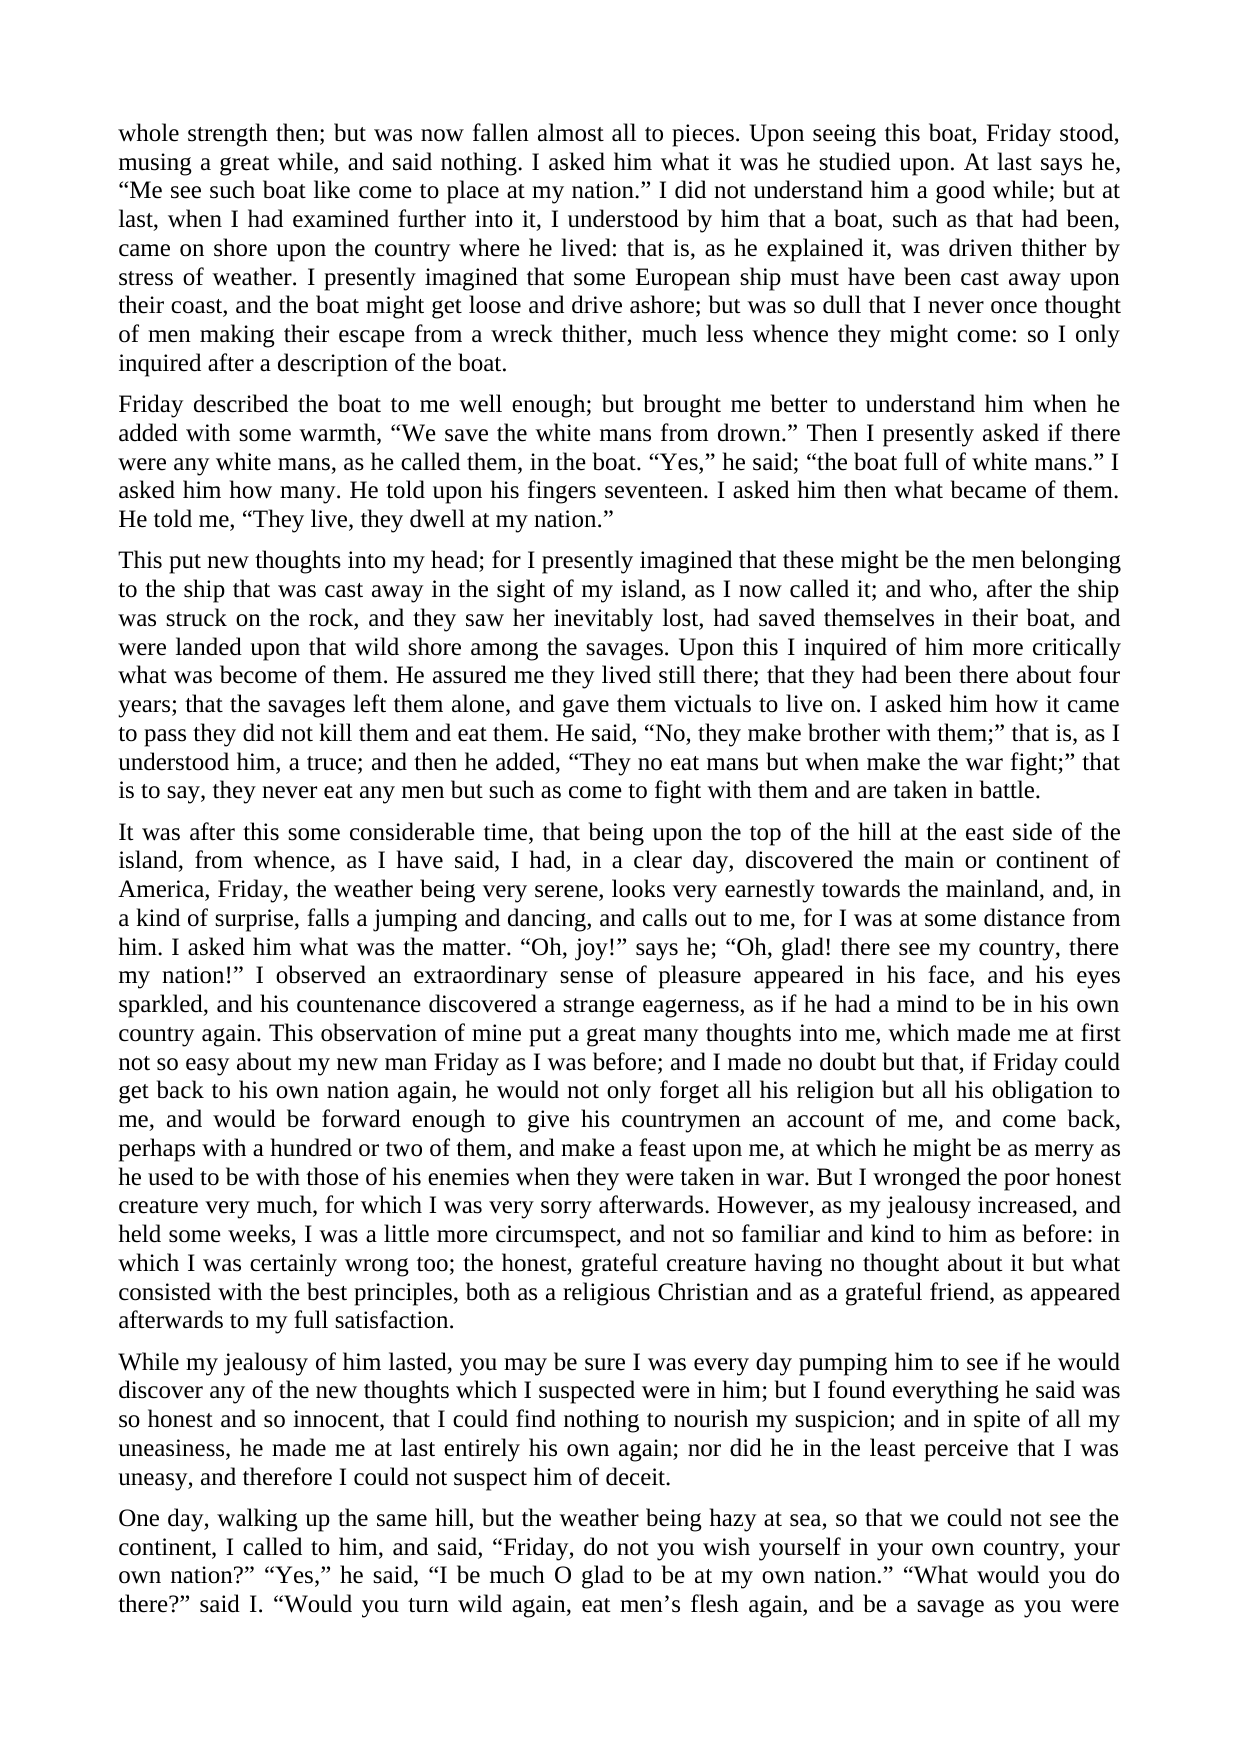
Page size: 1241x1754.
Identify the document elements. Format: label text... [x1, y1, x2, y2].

text One day, walking up the same hill, but the weather being hazy at sea, so that we could not see the continent, I called to him, and said, “Friday, do not you wish yourself in your own country, your own nation?” “Yes,” he said, “I be much O glad to be at my own nation.” “What would you do there?” said I. “Would you turn wild again, eat men’s flesh again, and be a savage as you were [118, 1503, 1122, 1618]
text This put new thoughts into my head; for I presently imagined that these might be the men belonging to the ship that was cast away in the sight of my island, as I now called it; and who, after the ship was struck on the rock, and they saw her inevitably lost, had saved themselves in their boat, and were landed upon that wild shore among the savages. Upon this I inquired of him more critically what was become of them. He assured me they lived still there; that they had been there about four years; that the savages left them alone, and gave them victuals to live on. I asked him how it came to pass they did not kill them and eat them. He said, “No, they make brother with them;” that is, as I understood him, a truce; and then he added, “They no eat mans but when make the war fight;” that is to say, they never eat any men but such as come to fight with them and are taken in battle. [118, 546, 1122, 804]
text It was after this some considerable time, that being upon the top of the hill at the east side of the island, from whence, as I have said, I had, in a clear day, discovered the main or continent of America, Friday, the weather being very serene, looks very earnestly towards the mainland, and, in a kind of surprise, falls a jumping and dancing, and calls out to me, for I was at some distance from him. I asked him what was the matter. “Oh, joy!” says he; “Oh, glad! there see my country, there my nation!” I observed an extraordinary sense of pleasure appeared in his face, and his eyes sparkled, and his countenance discovered a strange eagerness, as if he had a mind to be in his own country again. This observation of mine put a great many thoughts into me, which made me at first not so easy about my new man Friday as I was before; and I made no doubt but that, if Friday could get back to his own nation again, he would not only forget all his religion but all his obligation to me, and would be forward enough to give his countrymen an account of me, and come back, perhaps with a hundred or two of them, and make a feast upon me, at which he might be as merry as he used to be with those of his enemies when they were taken in war. But I wronged the poor honest creature very much, for which I was very sorry afterwards. However, as my jealousy increased, and held some weeks, I was a little more circumspect, and not so familiar and kind to him as before: in which I was certainly wrong too; the honest, grateful creature having no thought about it but what consisted with the best principles, both as a religious Christian and as a grateful friend, as appeared afterwards to my full satisfaction. [118, 817, 1122, 1334]
text While my jealousy of him lasted, you may be sure I was every day pumping him to see if he would discover any of the new thoughts which I suspected were in him; but I found everything he said was so honest and so innocent, that I could find nothing to nourish my suspicion; and in spite of all my uneasiness, he made me at last entirely his own again; nor did he in the least perceive that I was uneasy, and therefore I could not suspect him of deceit. [118, 1347, 1122, 1491]
text whole strength then; but was now fallen almost all to pieces. Upon seeing this boat, Friday stood, musing a great while, and said nothing. I asked him what it was he studied upon. At last says he, “Me see such boat like come to place at my nation.” I did not understand him a good while; but at last, when I had examined further into it, I understood by him that a boat, such as that had been, came on shore upon the country where he lived: that is, as he explained it, was driven thither by stress of weather. I presently imagined that some European ship must have been cast away upon their coast, and the boat might get loose and drive ashore; but was so dull that I never once thought of men making their escape from a wreck thither, much less whence they might come: so I only inquired after a description of the boat. [118, 118, 1122, 377]
text Friday described the boat to me well enough; but brought me better to understand him when he added with some warmth, “We save the white mans from drown.” Then I presently asked if there were any white mans, as he called them, in the boat. “Yes,” he said; “the boat full of white mans.” I asked him how many. He told upon his fingers seventeen. I asked him then what became of them. He told me, “They live, they dwell at my nation.” [118, 389, 1122, 533]
